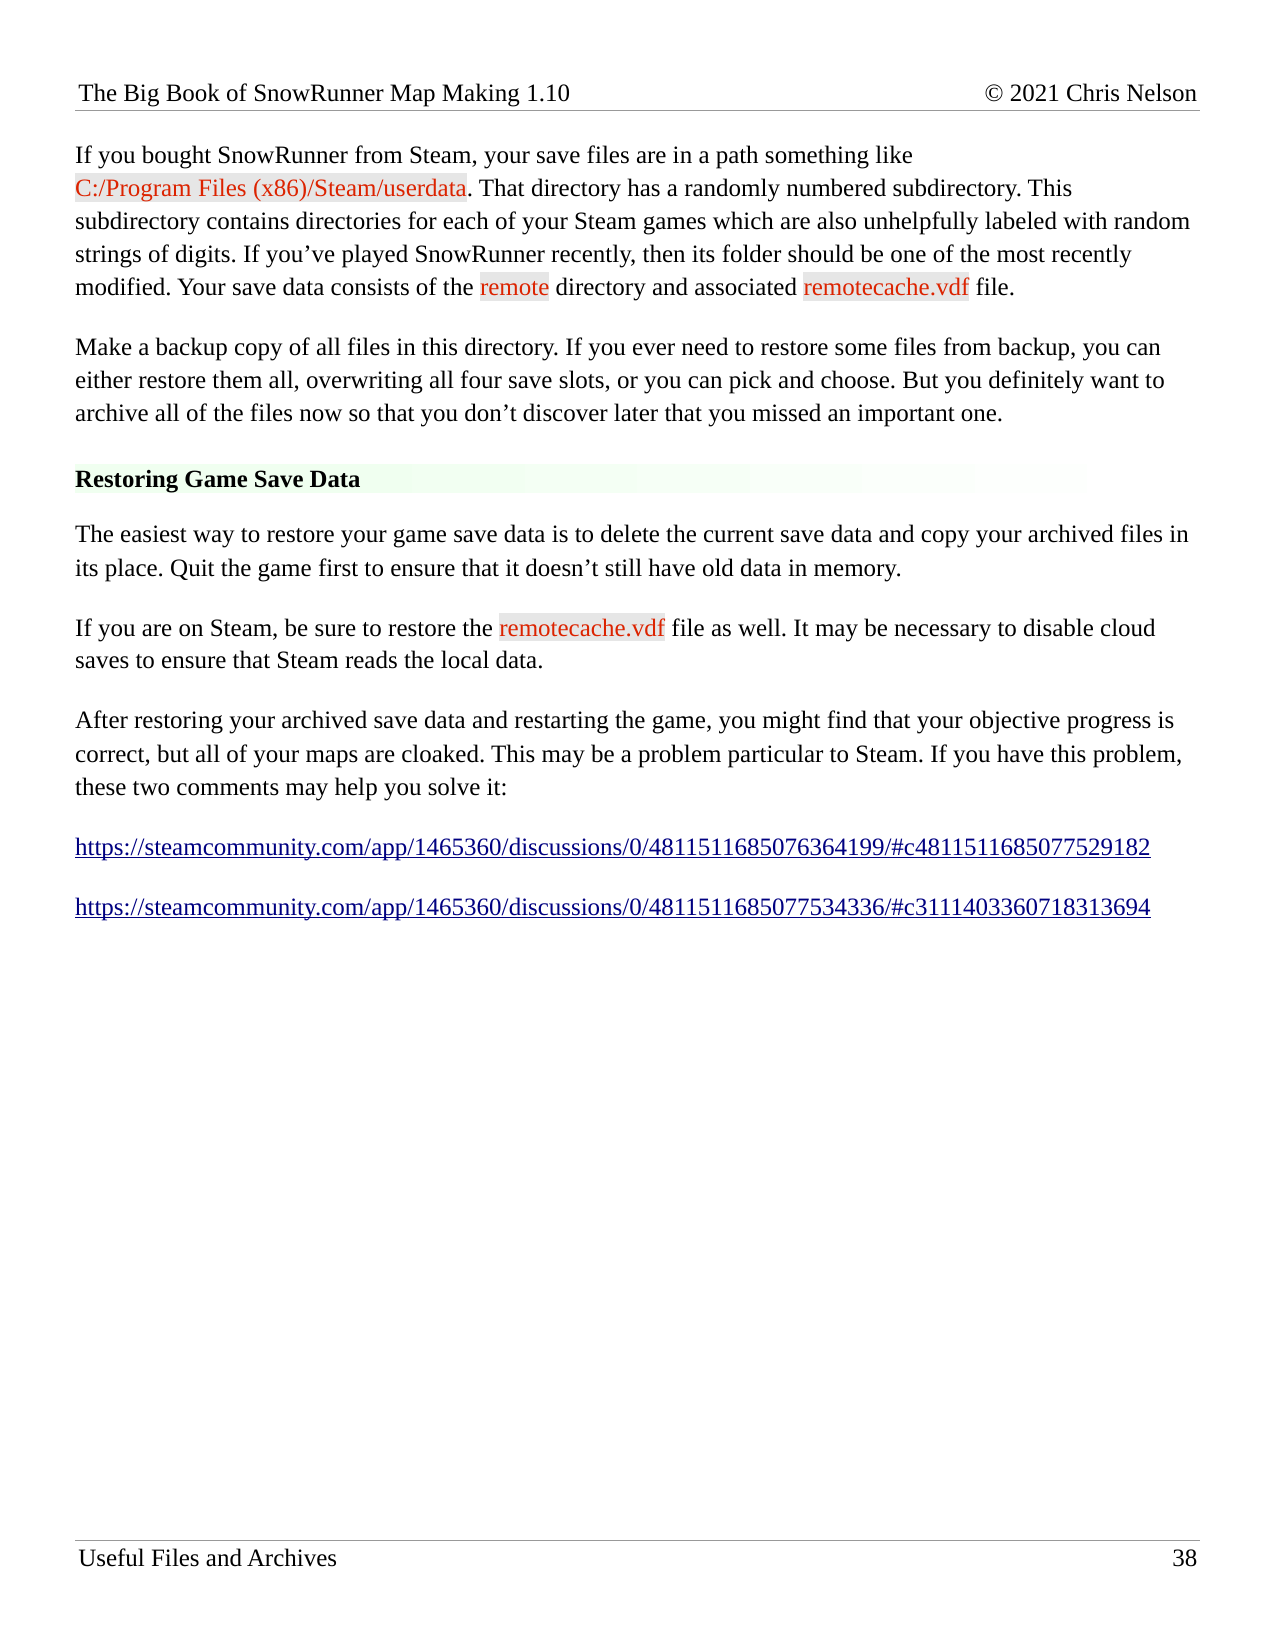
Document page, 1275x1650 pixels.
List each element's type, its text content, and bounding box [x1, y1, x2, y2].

text https://steamcommunity.com/app/1465360/discussions/0/4811511685076364199/#c4811511685077529182 [75, 832, 1200, 860]
text After restoring your archived save data and restarting the game, you might find that your objective progress is correct, but all of your maps are cloaked. This may be a problem particular to Steam. If you have this problem, these two comments may help you solve it: [75, 706, 1200, 800]
text https://steamcommunity.com/app/1465360/discussions/0/4811511685077534336/#c3111403360718313694 [75, 892, 1200, 920]
text The easiest way to restore your game save data is to delete the current save data and copy your archived files in its place. Quit the game first to ensure that it doesn’t still have old data in memory. [75, 519, 1200, 581]
text Make a backup copy of all files in this directory. If you ever need to restore some files from backup, you can either restore them all, overwriting all four save slots, or you can pick and choose. But you definitely want to archive all of the files now so that you don’t discover later that you missed an important one. [75, 332, 1200, 427]
text If you bought SnowRunner from Steam, your save files are in a path something like C:/Program Files (x86)/Steam/userdata. That directory has a randomly numbered subdirectory. This subdirectory contains directories for each of your Steam games which are also unhelpfully labeled with random strings of digits. If you’ve played SnowRunner recently, then its folder should be one of the most recently modified. Your save data consists of the remote directory and associated remotecache.vdf file. [75, 140, 1200, 301]
subtitle Restoring Game Save Data [75, 464, 1200, 493]
text If you are on Steam, be sure to restore the remotecache.vdf file as well. It may be necessary to disable cloud saves to ensure that Steam reads the local data. [75, 613, 1200, 674]
